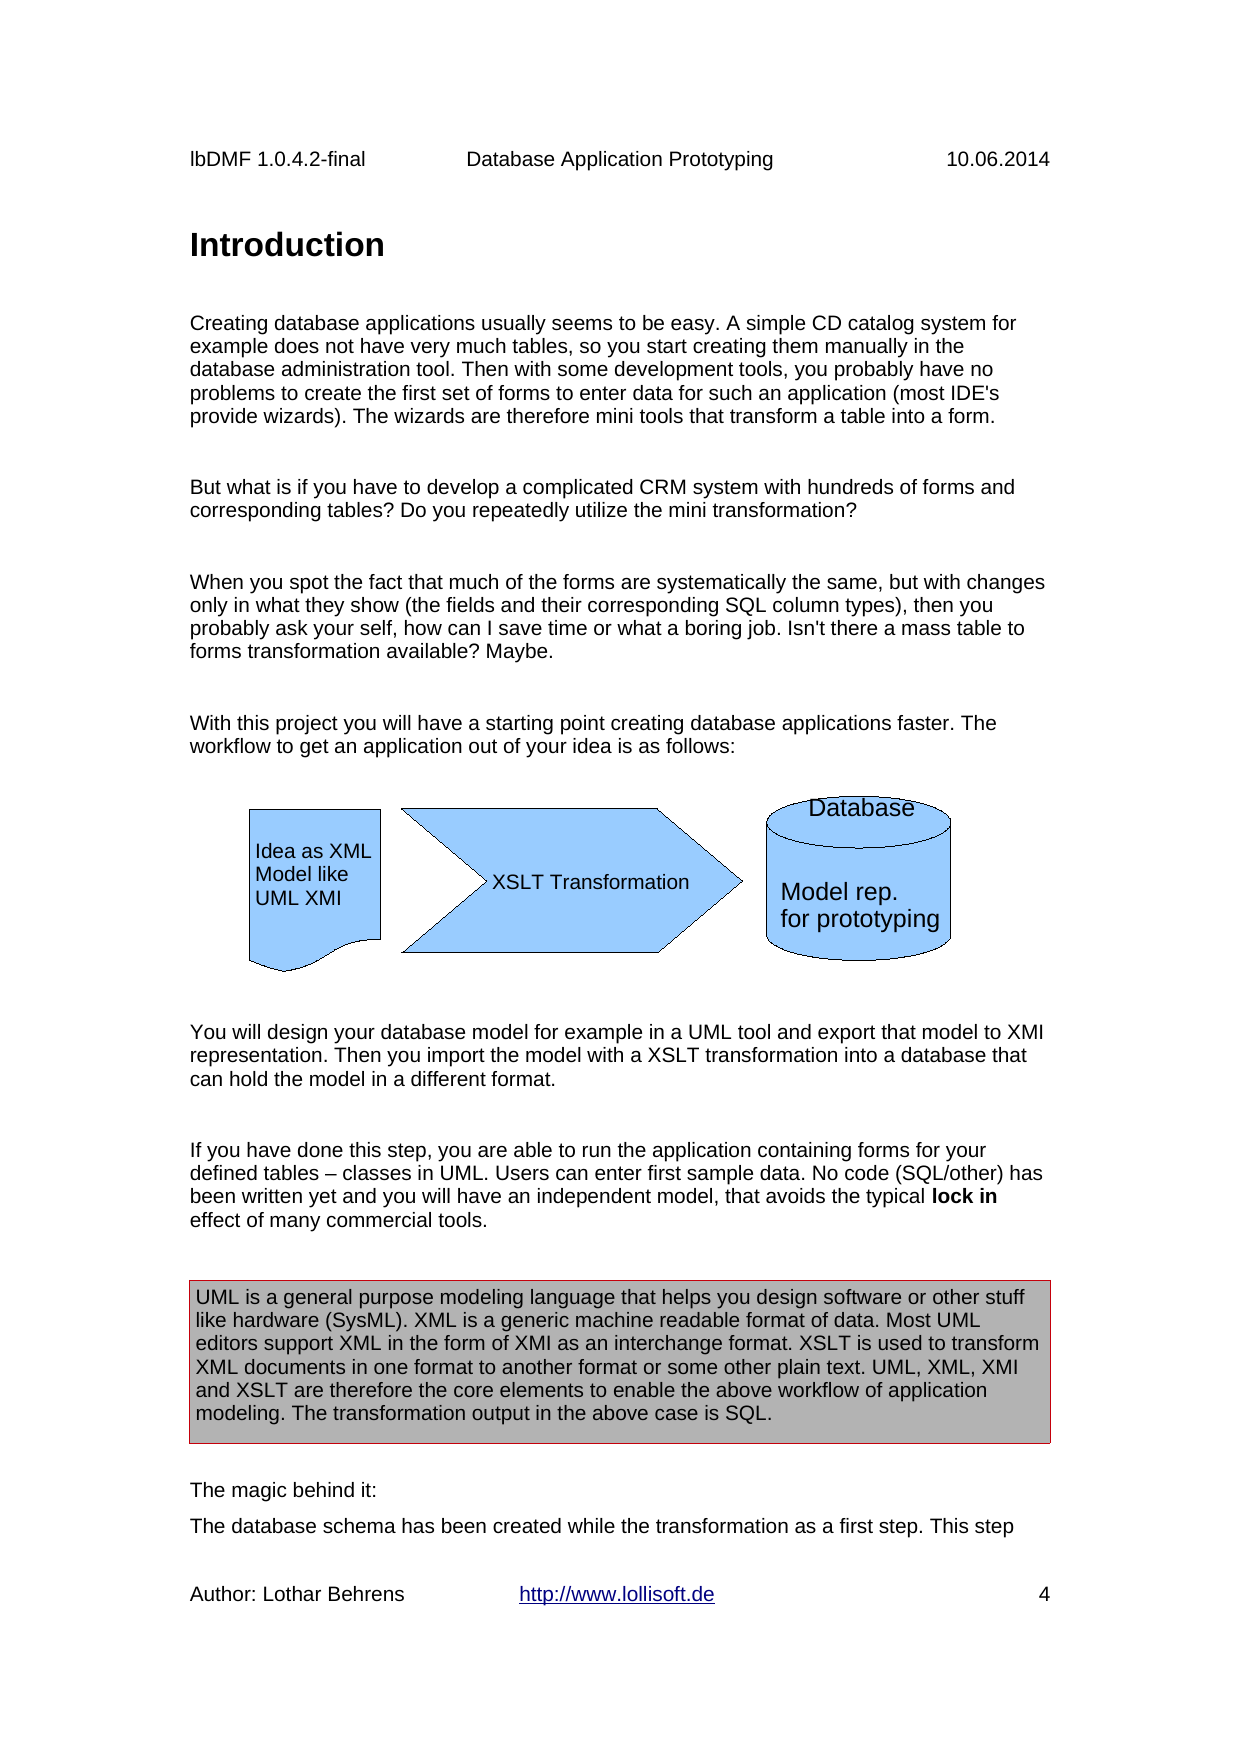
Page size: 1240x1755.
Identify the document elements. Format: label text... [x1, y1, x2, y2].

text With this project you will have a starting point creating database applications faster. The workflow to get an application out of your idea is as follows: [189, 712, 1050, 758]
text You will design your database model for example in a UML tool and export that model to XMI representation. Then you import the model with a XSLT transformation into a database that can hold the model in a different format. [189, 1021, 1050, 1090]
subtitle Introduction [189, 226, 1050, 263]
text The database schema has been created while the transformation as a first step. This step [189, 1515, 1050, 1538]
table_header UML is a general purpose modeling language that helps you design software or other stuff like hardware (SysML). XML is a generic machine readable format of data. Most UML editors support XML in the form of XMI as an interchange format. XSLT is used to transform XML documents in one format to another format or some other plain text. UML, XML, XMI and XSLT are therefore the core elements to enable the above workflow of application modeling. The transformation output in the above case is SQL. [190, 1281, 1050, 1443]
text If you have done this step, you are able to run the application containing forms for your defined tables – classes in UML. Users can enter first sample data. No code (SQL/other) has been written yet and you will have an independent model, that avoids the typical lock in effect of many commercial tools. [189, 1138, 1050, 1231]
text The magic behind it: [189, 1479, 1050, 1502]
text But what is if you have to develop a complicated CRM system with hundreds of forms and corresponding tables? Do you repeatedly utilize the mini transformation? [189, 476, 1050, 522]
text When you spot the fact that much of the forms are systematically the same, but with changes only in what they show (the fields and their corresponding SQL column types), then you probably ask your self, how can I save time or what a boring job. Isn't there a mass table to forms transformation available? Maybe. [189, 570, 1050, 663]
text Creating database applications usually seems to be easy. A simple CD catalog system for example does not have very much tables, so you start creating them manually in the database administration tool. Then with some development tools, you probably have no problems to create the first set of forms to enter data for such an application (most IDE's provide wizards). The wizards are therefore mini tools that transform a table into a form. [189, 311, 1050, 427]
